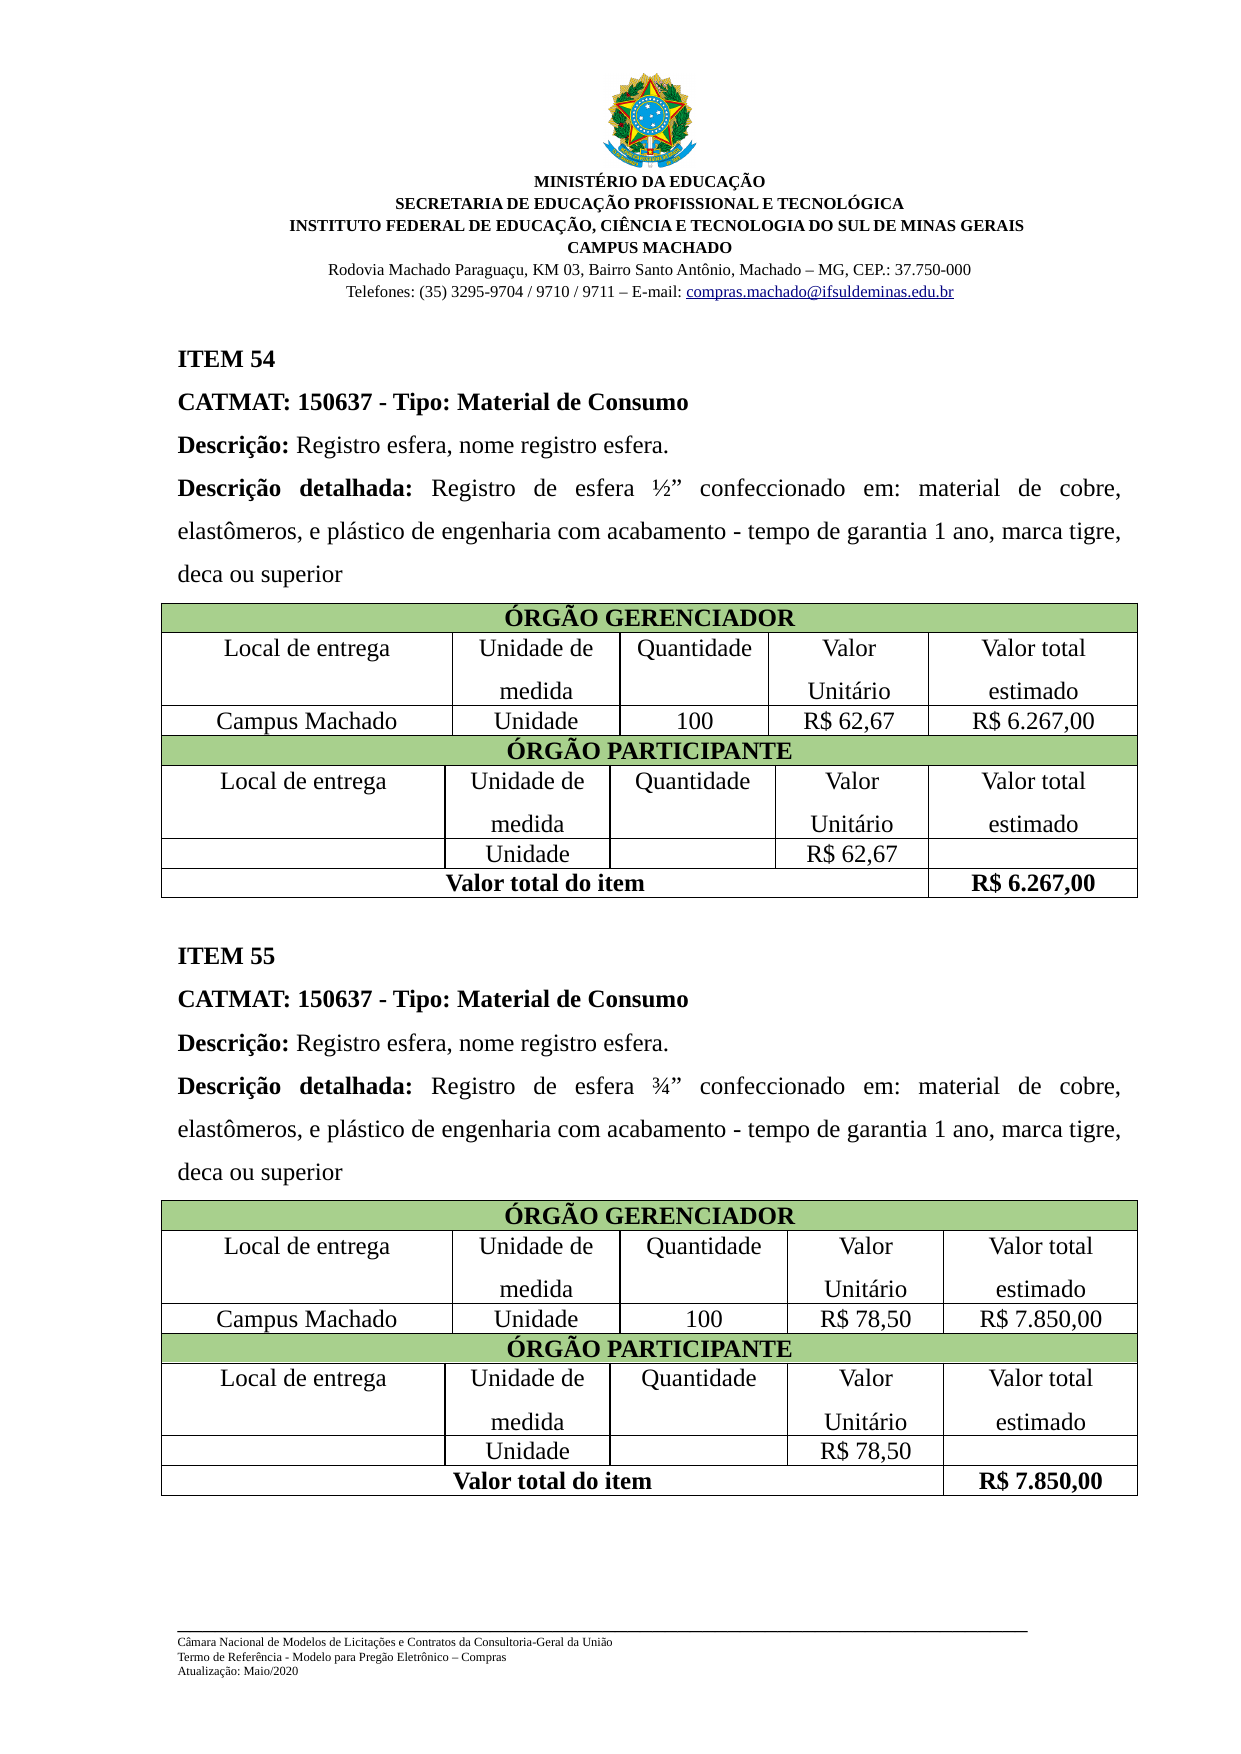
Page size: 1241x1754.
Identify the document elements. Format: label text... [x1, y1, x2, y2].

table_cell R$ 6.267,00 [929, 706, 1137, 735]
table_cell Local de entrega [162, 1364, 444, 1435]
table_cell 100 [621, 706, 768, 735]
text ITEM 54 [177, 344, 1122, 372]
table_cell Quantidade [621, 633, 768, 705]
table_cell Quantidade [621, 1231, 787, 1303]
text Descrição detalhada: Registro de esfera ½” confeccionado em: material de cobre, elastômeros, e plástico de engenharia com acabamento - tempo de garantia 1 ano, marca tigre, deca ou superior [177, 473, 1122, 588]
table_cell ÓRGÃO PARTICIPANTE [162, 736, 1137, 765]
table_cell Quantidade [611, 766, 775, 838]
table_cell Valor total estimado [944, 1231, 1137, 1303]
table_cell [611, 1436, 787, 1465]
table_cell Unidade [446, 1436, 609, 1465]
table_cell Valor Unitário [769, 633, 928, 705]
table_cell Valor total do item [162, 869, 928, 897]
table_cell Valor Unitário [788, 1364, 943, 1435]
table_cell [944, 1436, 1137, 1465]
text CATMAT: 150637 - Tipo: Material de Consumo [177, 984, 1122, 1013]
picture [643, 163, 658, 168]
table_cell R$ 62,67 [769, 706, 928, 735]
table_cell R$ 78,50 [788, 1436, 943, 1465]
table_cell Unidade de medida [453, 633, 619, 705]
table_cell Valor total estimado [944, 1364, 1137, 1435]
table_cell [929, 839, 1137, 867]
table_cell Quantidade [611, 1364, 787, 1435]
picture [603, 73, 697, 168]
table_cell R$ 62,67 [776, 839, 928, 867]
table_cell [611, 839, 775, 867]
table_cell Valor Unitário [788, 1231, 943, 1303]
table_cell Valor total estimado [929, 766, 1137, 838]
text Descrição: Registro esfera, nome registro esfera. [177, 1028, 1122, 1056]
table_cell 100 [621, 1304, 787, 1333]
table_cell R$ 78,50 [788, 1304, 943, 1333]
table_cell R$ 7.850,00 [944, 1466, 1137, 1495]
table_cell Unidade [453, 1304, 619, 1333]
table_cell Unidade [453, 706, 619, 735]
text CATMAT: 150637 - Tipo: Material de Consumo [177, 387, 1122, 416]
table_cell Valor total estimado [929, 633, 1137, 705]
table_cell Local de entrega [162, 766, 444, 838]
table_cell Unidade de medida [446, 1364, 609, 1435]
table_cell R$ 6.267,00 [929, 869, 1137, 897]
table_cell Local de entrega [162, 1231, 452, 1303]
table_cell Unidade de medida [453, 1231, 619, 1303]
table_cell Local de entrega [162, 633, 452, 705]
table_header ÓRGÃO GERENCIADOR [162, 604, 1137, 632]
table_cell ÓRGÃO PARTICIPANTE [162, 1334, 1137, 1362]
table_cell R$ 7.850,00 [944, 1304, 1137, 1333]
table_cell Campus Machado [162, 1304, 452, 1333]
text ITEM 55 [177, 941, 1122, 970]
table_cell Unidade [446, 839, 609, 867]
text Descrição: Registro esfera, nome registro esfera. [177, 430, 1122, 459]
picture [669, 149, 680, 155]
table_cell Campus Machado [162, 706, 452, 735]
table_cell [162, 839, 444, 867]
table_cell Unidade de medida [446, 766, 609, 838]
table_cell Valor total do item [162, 1466, 943, 1495]
table_cell Valor Unitário [776, 766, 928, 838]
text Descrição detalhada: Registro de esfera ¾” confeccionado em: material de cobre, elastômeros, e plástico de engenharia com acabamento - tempo de garantia 1 ano, marca tigre, deca ou superior [177, 1071, 1122, 1186]
table_cell [162, 1436, 444, 1465]
table_header ÓRGÃO GERENCIADOR [162, 1201, 1137, 1230]
